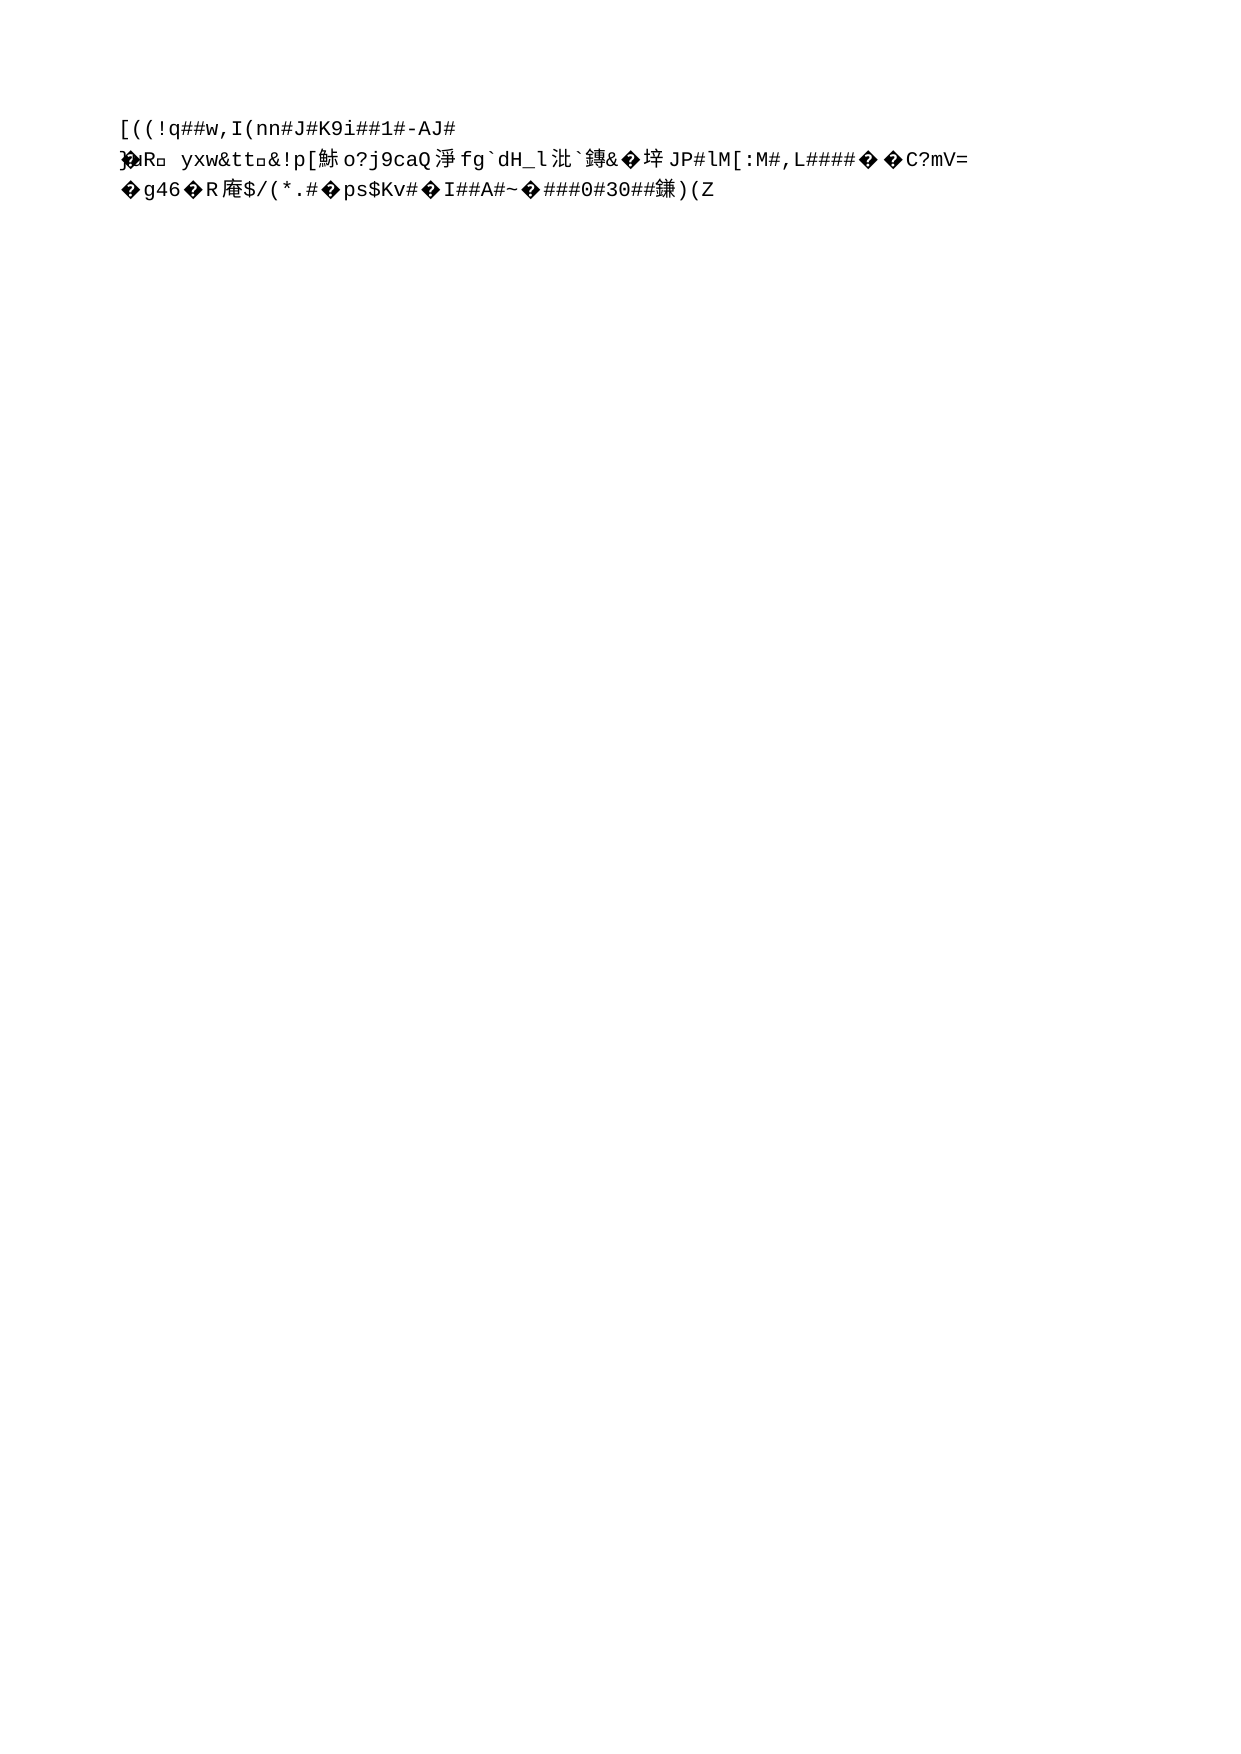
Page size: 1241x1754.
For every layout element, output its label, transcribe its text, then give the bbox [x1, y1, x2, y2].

text [((!q##w,I(nn#J#K9i##1#-AJ# }uR�yxw&tt&!p[鮛o?j9caQ淨fg`dH_l沘`鏄&�垶JP#lM[:M#,L####��C?mV= �g46�R庵$/(*.#�ps$Kv#�I##A#~�###0#30##鎌)(Z [118, 118, 1122, 203]
